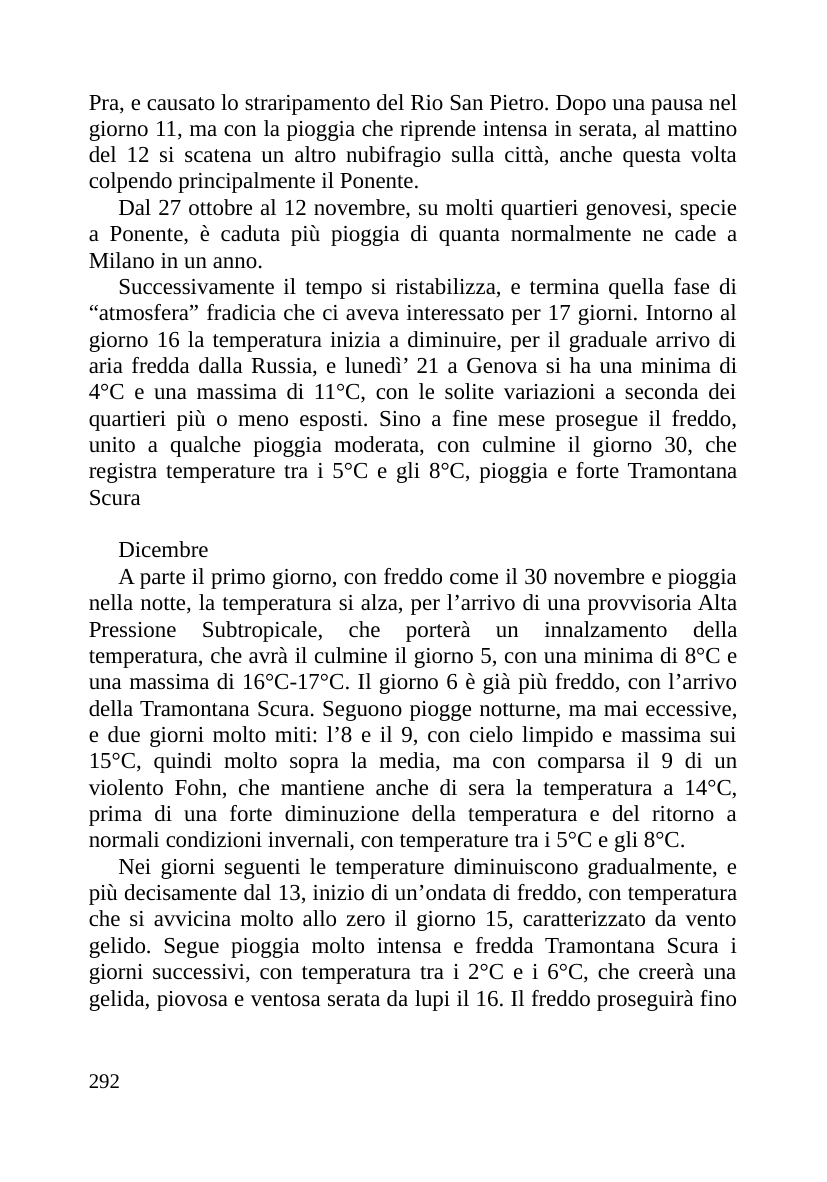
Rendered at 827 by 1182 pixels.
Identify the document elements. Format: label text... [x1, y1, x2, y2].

text Dal 27 ottobre al 12 novembre, su molti quartieri genovesi, specie a Ponente, è caduta più pioggia di quanta normalmente ne cade a Milano in un anno. [88, 194, 738, 273]
text A parte il primo giorno, con freddo come il 30 novembre e pioggia nella notte, la temperatura si alza, per l’arrivo di una provvisoria Alta Pressione Subtropicale, che porterà un innalzamento della temperatura, che avrà il culmine il giorno 5, con una minima di 8°C e una massima di 16°C-17°C. Il giorno 6 è già più freddo, con l’arrivo della Tramontana Scura. Seguono piogge notturne, ma mai eccessive, e due giorni molto miti: l’8 e il 9, con cielo limpido e massima sui 15°C, quindi molto sopra la media, ma con comparsa il 9 di un violento Fohn, che mantiene anche di sera la temperatura a 14°C, prima di una forte diminuzione della temperatura e del ritorno a normali condizioni invernali, con temperature tra i 5°C e gli 8°C. [88, 563, 738, 853]
text Successivamente il tempo si ristabilizza, e termina quella fase di “atmosfera” fradicia che ci aveva interessato per 17 giorni. Intorno al giorno 16 la temperatura inizia a diminuire, per il graduale arrivo di aria fredda dalla Russia, e lunedì’ 21 a Genova si ha una minima di 4°C e una massima di 11°C, con le solite variazioni a seconda dei quartieri più o meno esposti. Sino a fine mese prosegue il freddo, unito a qualche pioggia moderata, con culmine il giorno 30, che registra temperature tra i 5°C e gli 8°C, pioggia e forte Tramontana Scura [88, 273, 738, 510]
text Pra, e causato lo straripamento del Rio San Pietro. Dopo una pausa nel giorno 11, ma con la pioggia che riprende intensa in serata, al mattino del 12 si scatena un altro nubifragio sulla città, anche questa volta colpendo principalmente il Ponente. [88, 88, 738, 194]
text Nei giorni seguenti le temperature diminuiscono gradualmente, e più decisamente dal 13, inizio di un’ondata di freddo, con temperatura che si avvicina molto allo zero il giorno 15, caratterizzato da vento gelido. Segue pioggia molto intensa e fredda Tramontana Scura i giorni successivi, con temperatura tra i 2°C e i 6°C, che creerà una gelida, piovosa e ventosa serata da lupi il 16. Il freddo proseguirà fino [88, 853, 738, 1011]
text Dicembre [88, 537, 738, 563]
